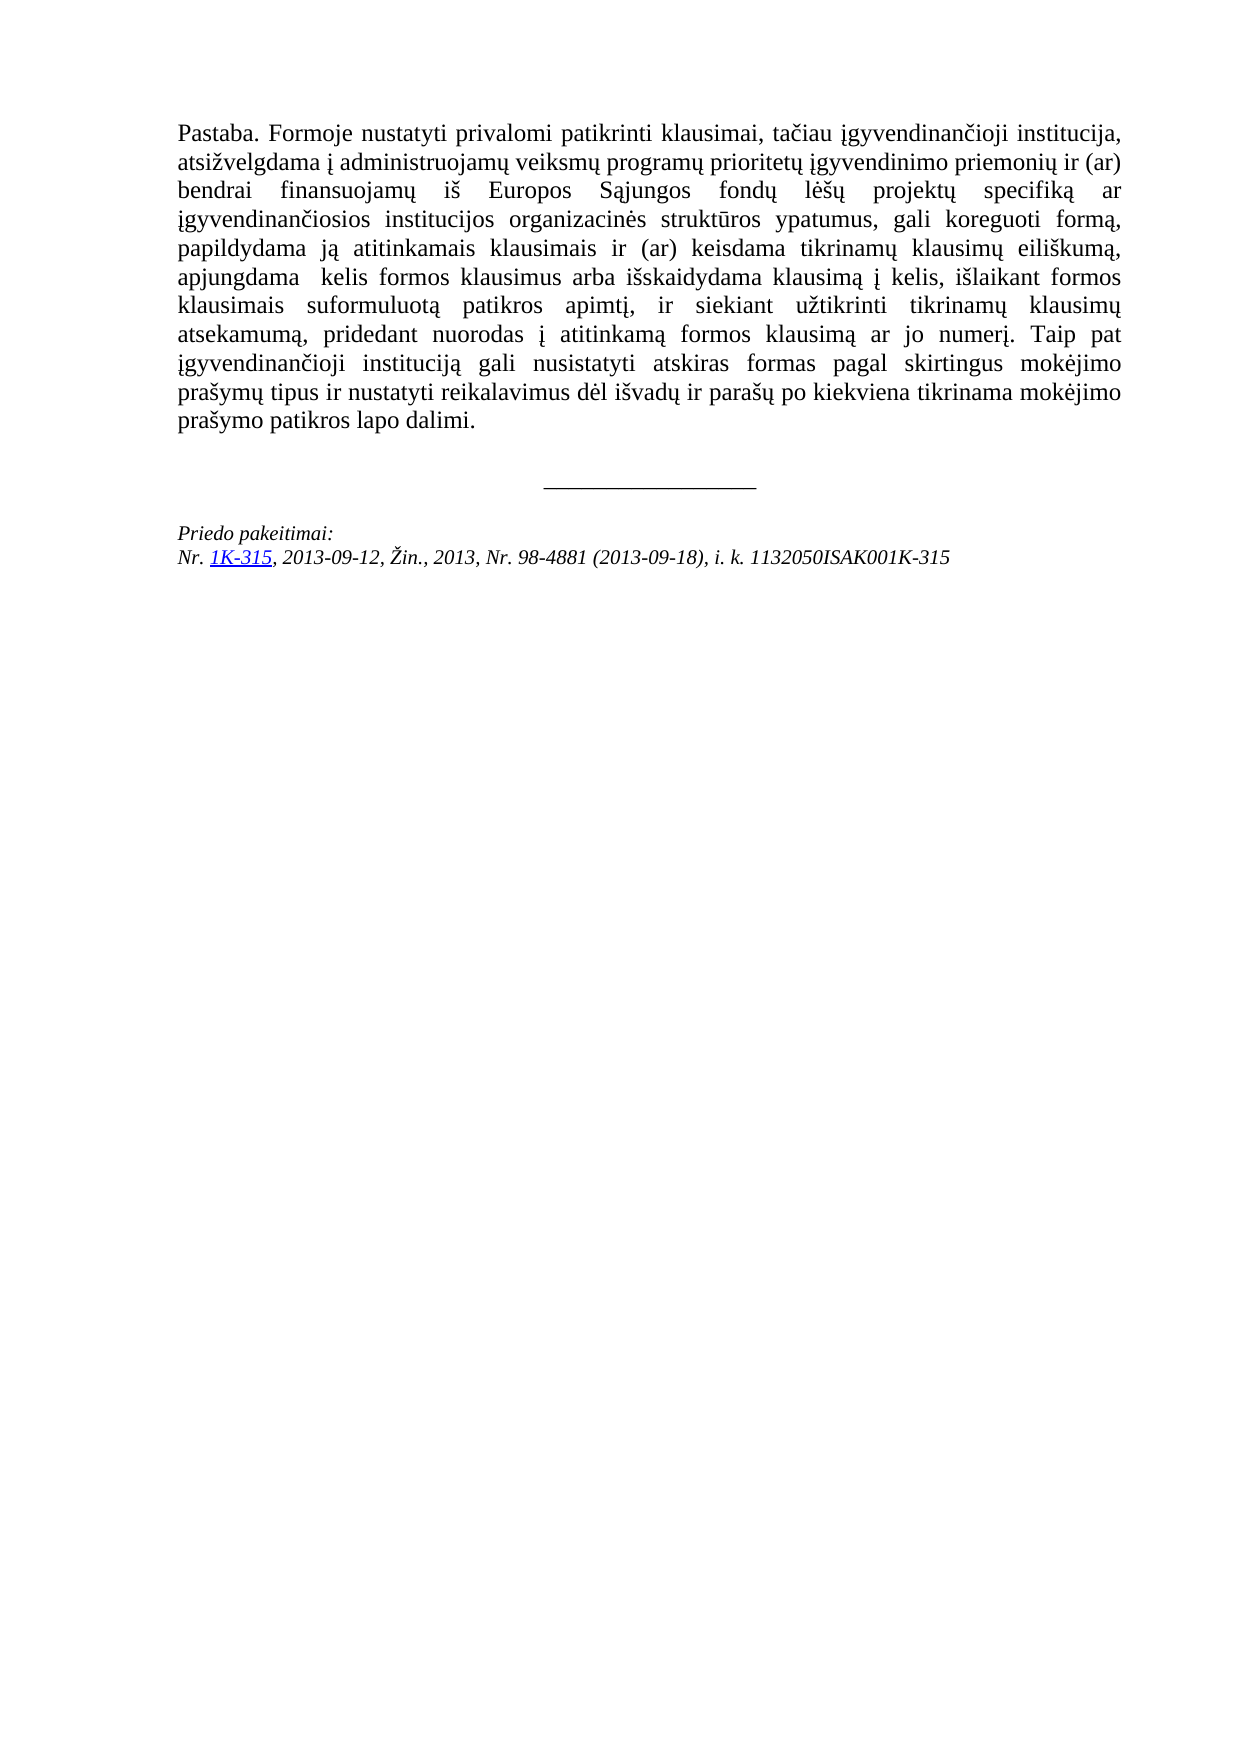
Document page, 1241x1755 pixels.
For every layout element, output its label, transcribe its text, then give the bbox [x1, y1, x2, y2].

text Pastaba. Formoje nustatyti privalomi patikrinti klausimai, tačiau įgyvendinančioji institucija, atsižvelgdama į administruojamų veiksmų programų prioritetų įgyvendinimo priemonių ir (ar) bendrai finansuojamų iš Europos Sąjungos fondų lėšų projektų specifiką ar įgyvendinančiosios institucijos organizacinės struktūros ypatumus, gali koreguoti formą, papildydama ją atitinkamais klausimais ir (ar) keisdama tikrinamų klausimų eiliškumą, apjungdama kelis formos klausimus arba išskaidydama klausimą į kelis, išlaikant formos klausimais suformuluotą patikros apimtį, ir siekiant užtikrinti tikrinamų klausimų atsekamumą, pridedant nuorodas į atitinkamą formos klausimą ar jo numerį. Taip pat įgyvendinančioji instituciją gali nusistatyti atskiras formas pagal skirtingus mokėjimo prašymų tipus ir nustatyti reikalavimus dėl išvadų ir parašų po kiekviena tikrinama mokėjimo prašymo patikros lapo dalimi. [177, 118, 1122, 434]
text Priedo pakeitimai: [177, 521, 1122, 545]
text _________________ [177, 463, 1122, 492]
text Nr. 1K-315, 2013-09-12, Žin., 2013, Nr. 98-4881 (2013-09-18), i. k. 1132050ISAK001K-315 [177, 545, 1122, 569]
